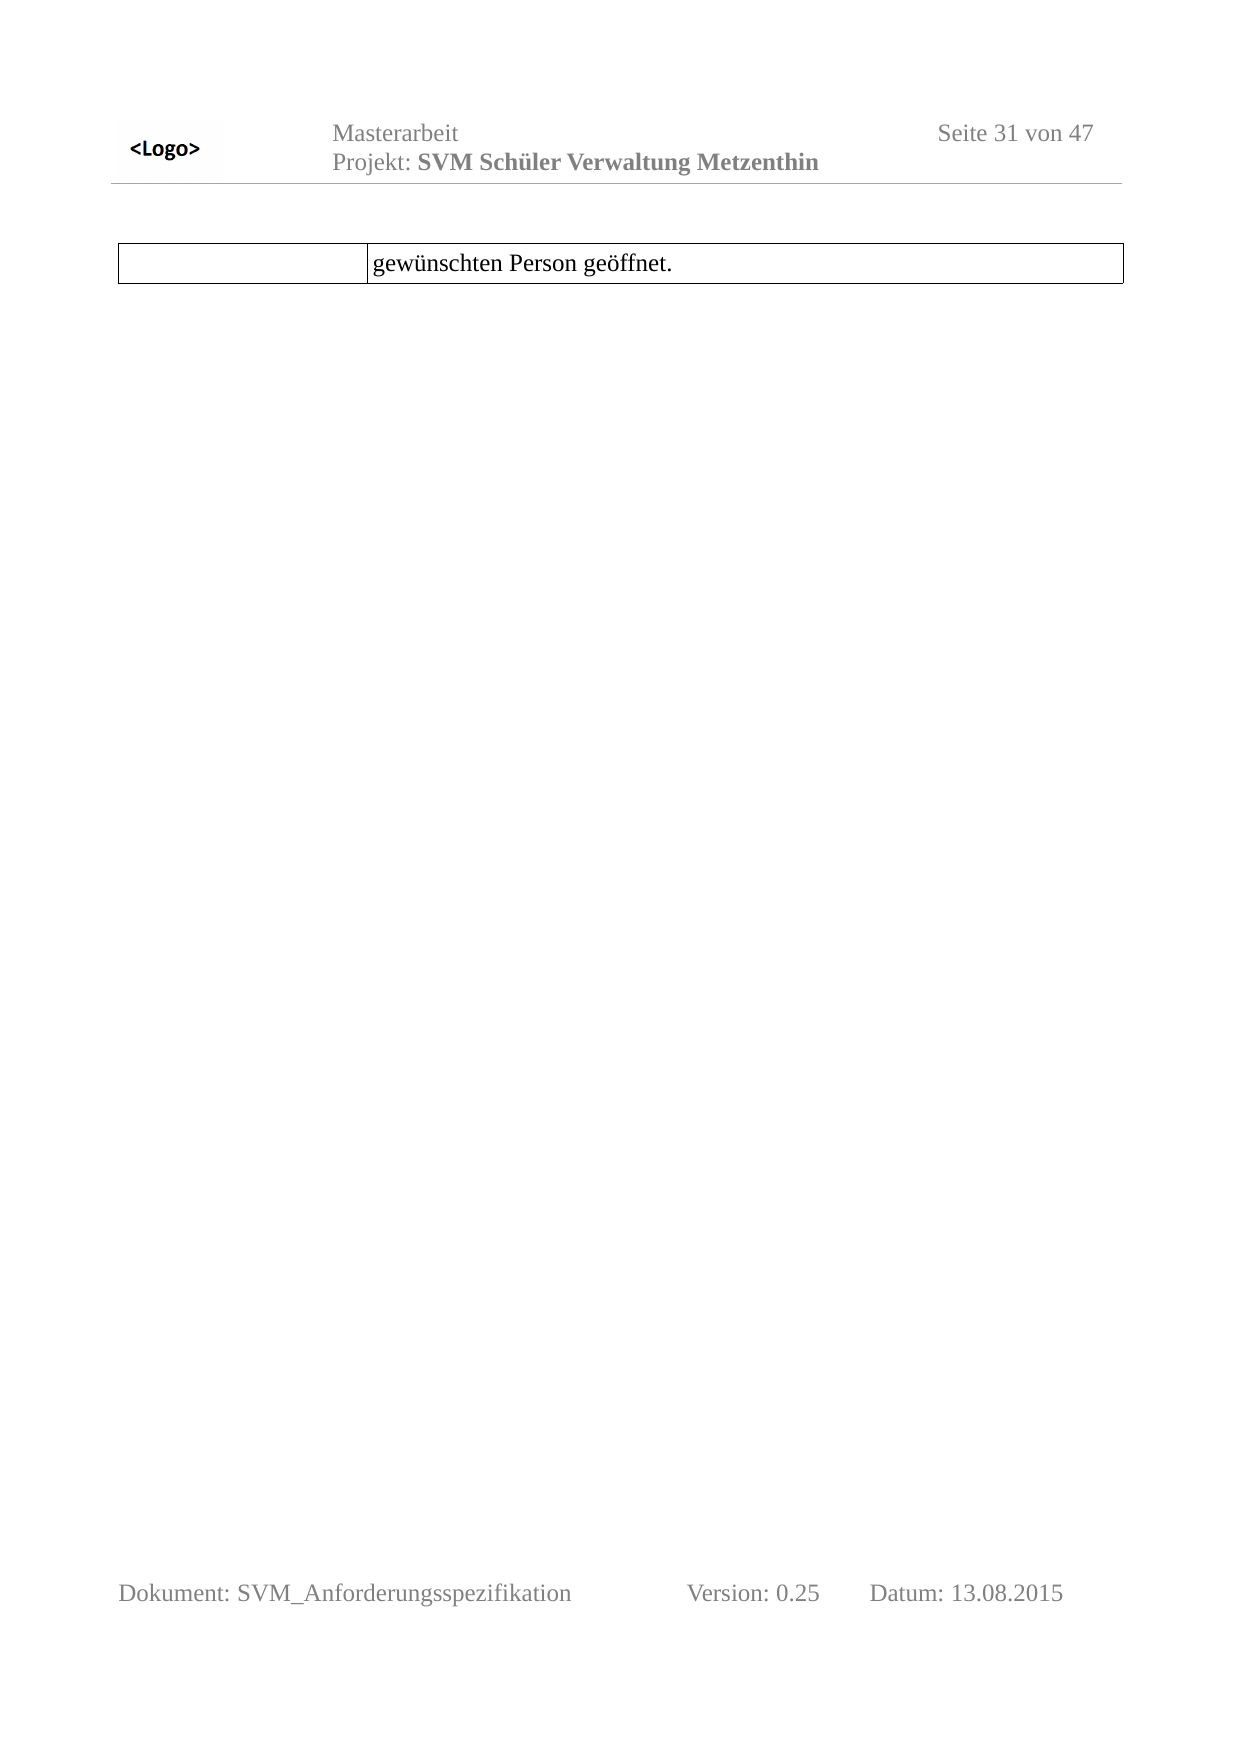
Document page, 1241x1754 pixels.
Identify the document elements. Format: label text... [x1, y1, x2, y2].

table_cell gewünschten Person geöffnet. [368, 244, 1123, 283]
picture [118, 118, 224, 183]
table_cell [119, 244, 367, 283]
